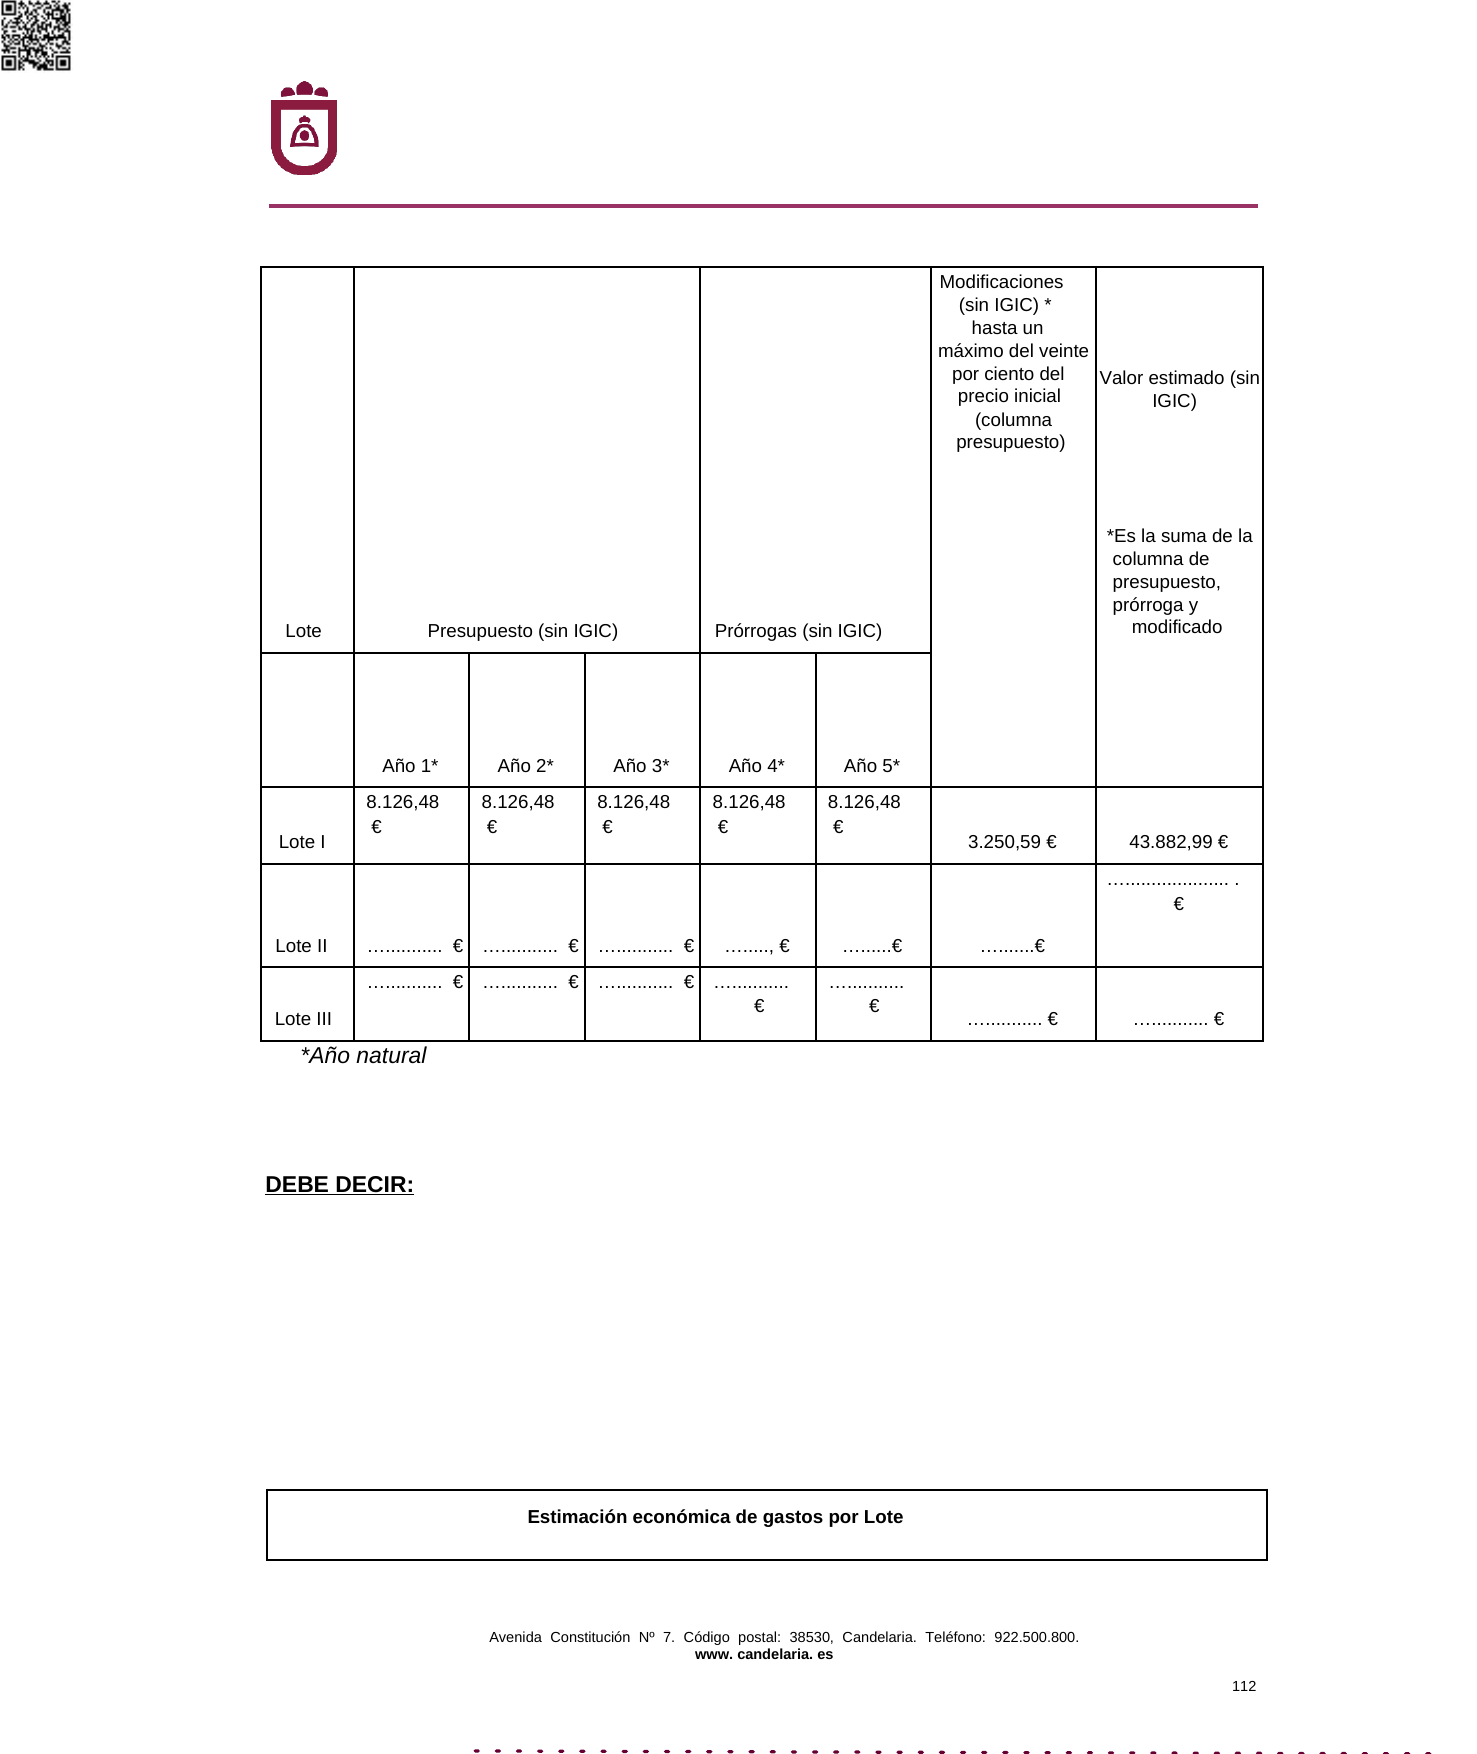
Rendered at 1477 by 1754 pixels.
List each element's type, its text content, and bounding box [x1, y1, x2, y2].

table_header [940, 1491, 1120, 1558]
table_cell Lote II [262, 865, 353, 966]
table_cell Año 2* [470, 654, 584, 786]
table_cell …........... € [701, 968, 815, 1040]
table_header Presupuesto (sin IGIC) [355, 268, 699, 652]
table_cell Año 1* [355, 654, 468, 786]
table_cell 8.126,48 € [470, 788, 584, 863]
table_cell Año 3* [586, 654, 699, 786]
table_header Prórrogas (sin IGIC) [701, 268, 930, 652]
table_cell …....., € [701, 865, 815, 966]
table_header Lote [262, 268, 353, 652]
table_cell 8.126,48 € [586, 788, 699, 863]
table_cell ….................... . € [1097, 865, 1262, 966]
table_header [1120, 1491, 1266, 1558]
table_cell …........... € [586, 968, 699, 1040]
table_cell Año 5* [817, 654, 930, 786]
table_cell 8.126,48 € [355, 788, 468, 863]
table_header [268, 1491, 347, 1558]
table_cell …........... € [817, 968, 930, 1040]
table_header Modificaciones (sin IGIC) * hasta un máximo del veinte por ciento del precio inicial (columna presupuesto) [932, 268, 1095, 786]
table_cell …........... € [470, 968, 584, 1040]
table_header Estimación económica de gastos por Lote [347, 1491, 940, 1558]
table_cell …........... € [1097, 968, 1262, 1040]
table_header Valor estimado (sin IGIC) *Es la suma de la columna de presupuesto, prórroga y modificado [1097, 268, 1262, 786]
table_cell 43.882,99 € [1097, 788, 1262, 863]
table_cell 3.250,59 € [932, 788, 1095, 863]
table_cell Año 4* [701, 654, 815, 786]
table_cell Lote III [262, 968, 353, 1040]
table_cell …........... € [470, 865, 584, 966]
table_cell 8.126,48 € [817, 788, 930, 863]
text *Año natural [205, 1042, 432, 1068]
table_cell …........... € [355, 968, 468, 1040]
table_cell ….......€ [932, 865, 1095, 966]
table_cell …......€ [817, 865, 930, 966]
table_cell 8.126,48 € [701, 788, 815, 863]
text DEBE DECIR: [265, 1171, 1331, 1197]
table_cell …........... € [586, 865, 699, 966]
table_cell [262, 654, 353, 786]
table_cell Lote I [262, 788, 353, 863]
table_cell …........... € [355, 865, 468, 966]
table_cell …........... € [932, 968, 1095, 1040]
